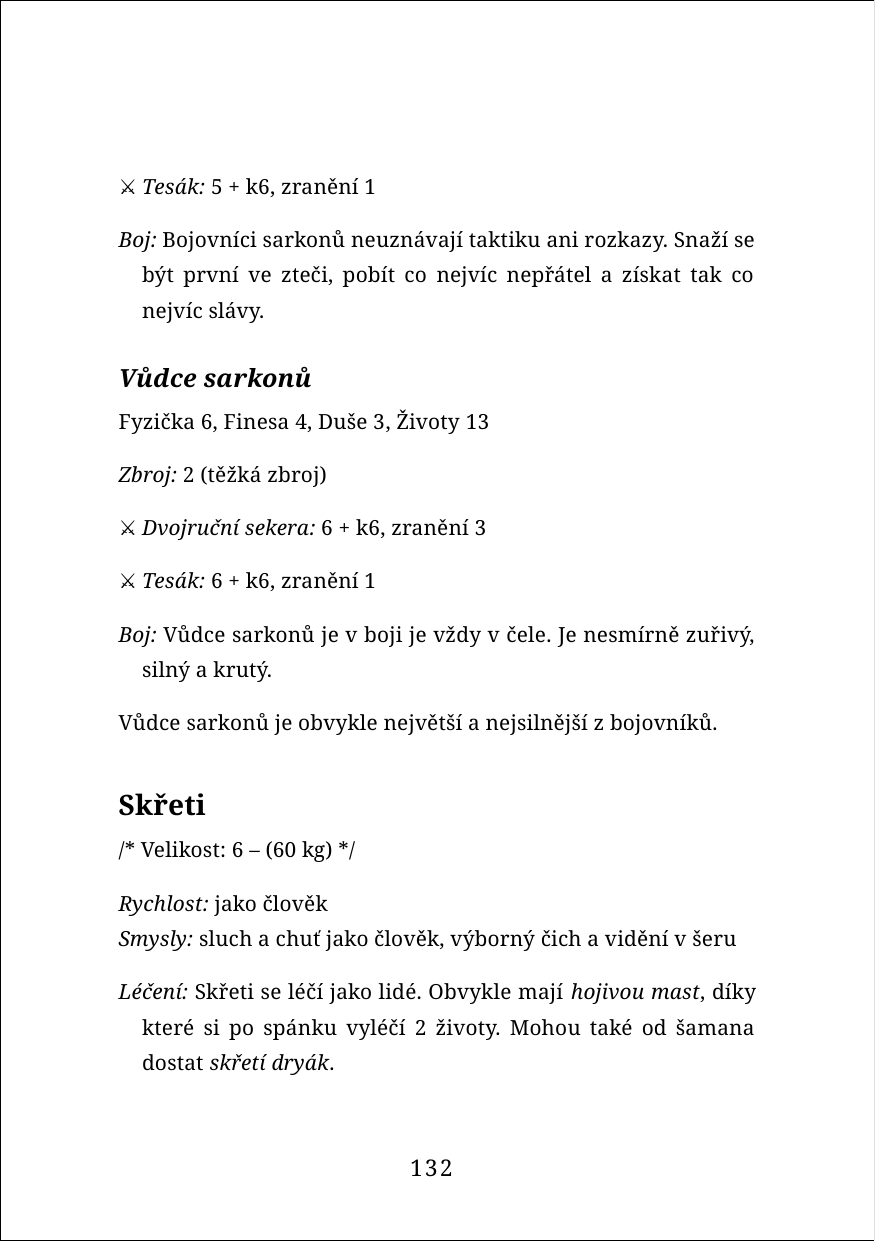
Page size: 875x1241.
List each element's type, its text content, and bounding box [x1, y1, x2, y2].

text ⚔ Dvojruční sekera: 6 + k6, zranění 3 [118, 513, 756, 542]
text /* Velikost: 6 – (60 kg) */ [118, 836, 756, 864]
text Fyzička 6, Finesa 4, Duše 3, Životy 13 [118, 407, 756, 435]
text ⚔ Tesák: 6 + k6, zranění 1 [118, 567, 756, 595]
text Léčení: Skřeti se léčí jako lidé. Obvykle mají hojivou mast, díky které si po spánku vyléčí 2 životy. Mohou také od šamana dostat skřetí dryák. [118, 977, 756, 1077]
text Vůdce sarkonů je obvykle největší a nejsilnější z bojovníků. [118, 708, 756, 737]
text ⚔ Tesák: 5 + k6, zranění 1 [118, 172, 756, 200]
text Boj: Vůdce sarkonů je v boji je vždy v čele. Je nesmírně zuřivý, silný a krutý. [118, 620, 756, 684]
subtitle Vůdce sarkonů [118, 361, 756, 395]
text Zbroj: 2 (těžká zbroj) [118, 460, 756, 488]
text Smysly: sluch a chuť jako člověk, výborný čich a vidění v šeru [118, 924, 756, 953]
text Rychlost: jako člověk [118, 889, 756, 917]
text Boj: Bojovníci sarkonů neuznávají taktiku ani rozkazy. Snaží se být první ve zteči, pobít co nejvíc nepřátel a získat tak co nejvíc slávy. [118, 225, 756, 324]
subtitle Skřeti [118, 785, 756, 824]
